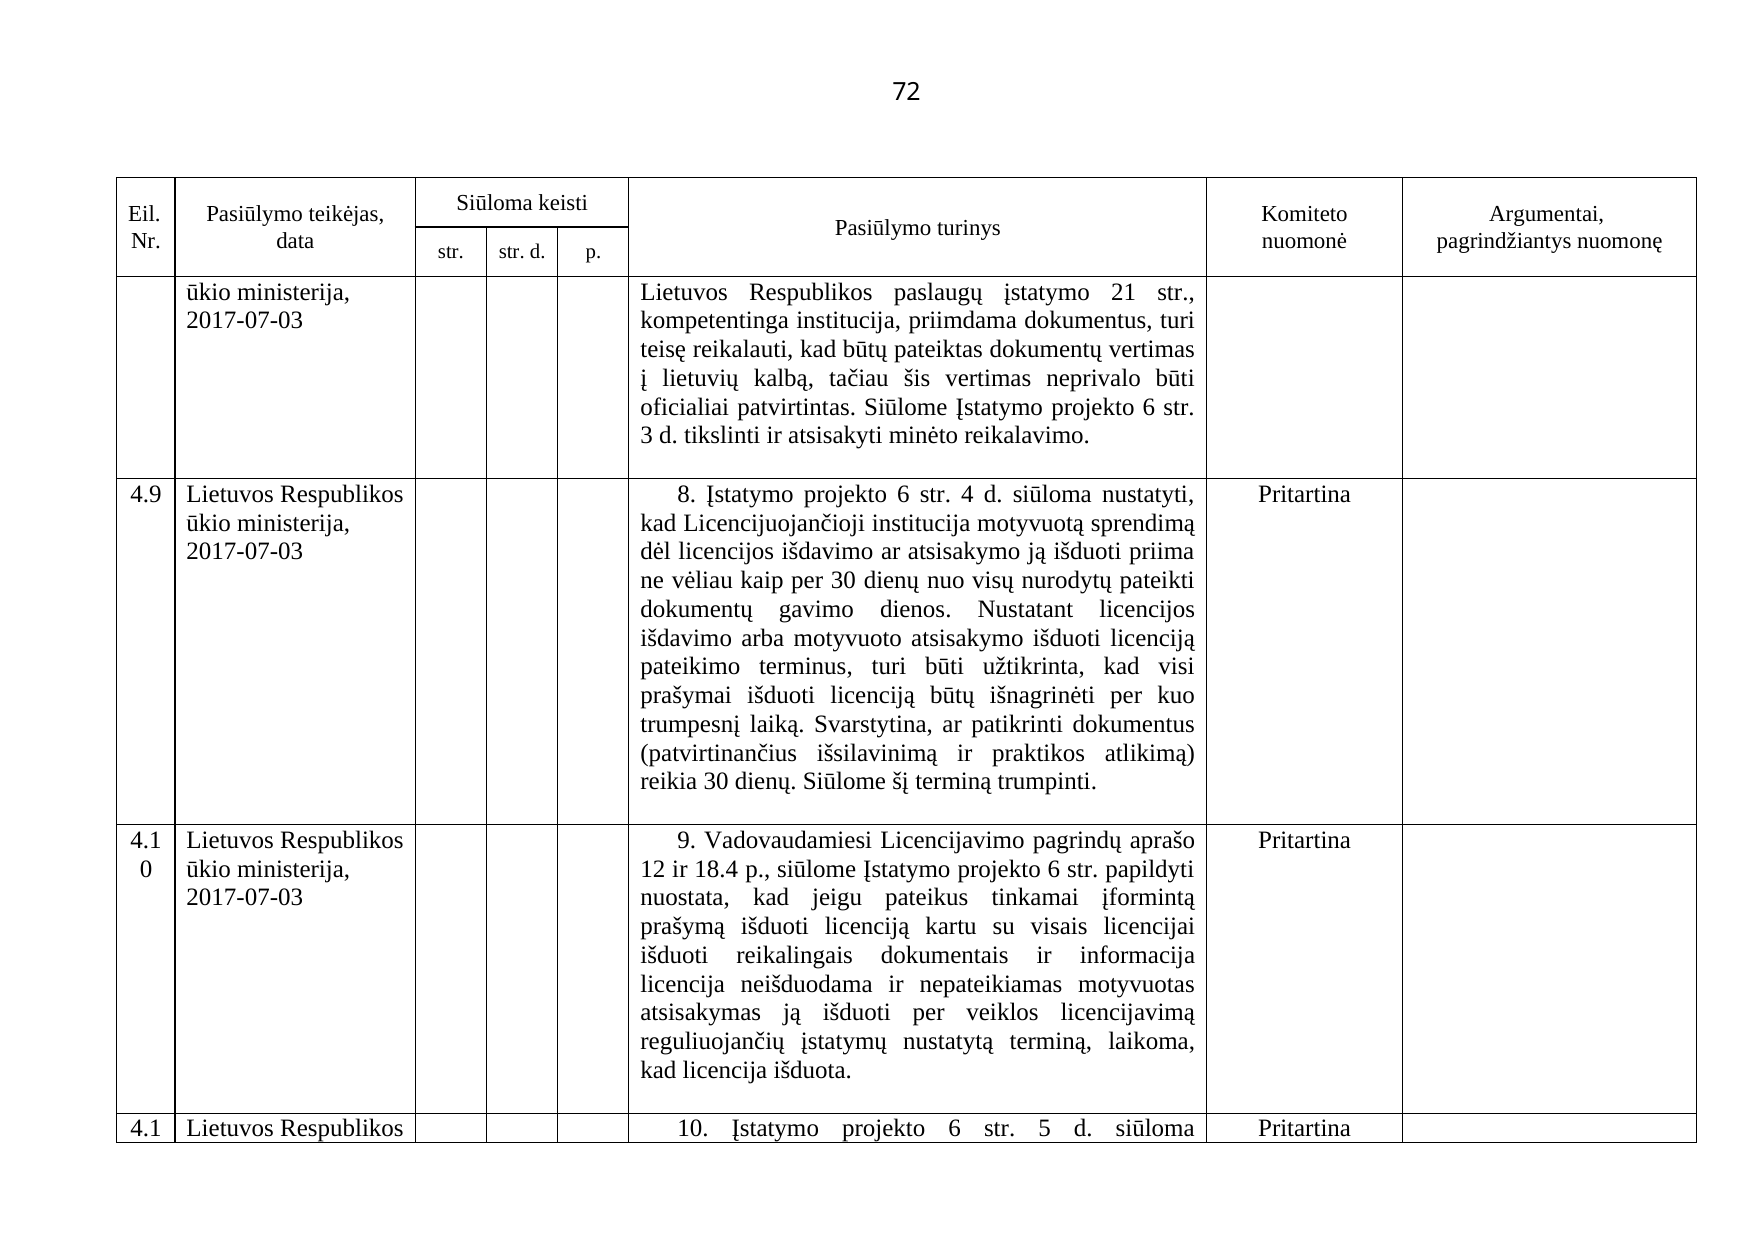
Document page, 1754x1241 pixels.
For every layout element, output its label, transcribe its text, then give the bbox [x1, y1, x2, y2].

table_cell [416, 825, 486, 1112]
table_cell [558, 825, 628, 1112]
table_cell [1207, 277, 1402, 478]
table_cell [117, 277, 174, 478]
table_cell str. [416, 228, 486, 276]
table_cell 4.1 [117, 1114, 174, 1142]
table_cell Pritartina [1207, 825, 1402, 1112]
table_cell [1403, 479, 1696, 824]
table_cell [487, 1114, 557, 1142]
table_cell [416, 479, 486, 824]
table_cell p. [558, 228, 628, 276]
table_cell [558, 1114, 628, 1142]
table_cell [1403, 1114, 1696, 1142]
table_header Pasiūlymo turinys [629, 178, 1206, 276]
table_header Eil. Nr. [117, 178, 174, 276]
table_header Argumentai, pagrindžiantys nuomonę [1403, 178, 1696, 276]
table_cell 10. Įstatymo projekto 6 str. 5 d. siūloma [629, 1114, 1206, 1142]
table_header Komiteto nuomonė [1207, 178, 1402, 276]
table_cell [558, 277, 628, 478]
table_cell 4.9 [117, 479, 174, 824]
table_cell ūkio ministerija, 2017-07-03 [176, 277, 415, 478]
table_cell 4.10 [117, 825, 174, 1112]
table_cell Lietuvos Respublikos ūkio ministerija, 2017-07-03 [176, 479, 415, 824]
table_cell Lietuvos Respublikos paslaugų įstatymo 21 str., kompetentinga institucija, priimdama dokumentus, turi teisę reikalauti, kad būtų pateiktas dokumentų vertimas į lietuvių kalbą, tačiau šis vertimas neprivalo būti oficialiai patvirtintas. Siūlome Įstatymo projekto 6 str. 3 d. tikslinti ir atsisakyti minėto reikalavimo. [629, 277, 1206, 478]
table_cell [416, 1114, 486, 1142]
table_cell [416, 277, 486, 478]
table_cell Pritartina [1207, 1114, 1402, 1142]
table_header Pasiūlymo teikėjas, data [176, 178, 415, 276]
table_cell [1403, 825, 1696, 1112]
table_header Siūloma keisti [416, 178, 628, 226]
table_cell [487, 277, 557, 478]
table_cell [487, 825, 557, 1112]
table_cell 9. Vadovaudamiesi Licencijavimo pagrindų aprašo 12 ir 18.4 p., siūlome Įstatymo projekto 6 str. papildyti nuostata, kad jeigu pateikus tinkamai įformintą prašymą išduoti licenciją kartu su visais licencijai išduoti reikalingais dokumentais ir informacija licencija neišduodama ir nepateikiamas motyvuotas atsisakymas ją išduoti per veiklos licencijavimą reguliuojančių įstatymų nustatytą terminą, laikoma, kad licencija išduota. [629, 825, 1206, 1112]
table_cell Pritartina [1207, 479, 1402, 824]
table_cell Lietuvos Respublikos [176, 1114, 415, 1142]
table_cell [558, 479, 628, 824]
table_cell Lietuvos Respublikos ūkio ministerija, 2017-07-03 [176, 825, 415, 1112]
table_cell str. d. [487, 228, 557, 276]
table_cell [1403, 277, 1696, 478]
table_cell [487, 479, 557, 824]
table_cell 8. Įstatymo projekto 6 str. 4 d. siūloma nustatyti, kad Licencijuojančioji institucija motyvuotą sprendimą dėl licencijos išdavimo ar atsisakymo ją išduoti priima ne vėliau kaip per 30 dienų nuo visų nurodytų pateikti dokumentų gavimo dienos. Nustatant licencijos išdavimo arba motyvuoto atsisakymo išduoti licenciją pateikimo terminus, turi būti užtikrinta, kad visi prašymai išduoti licenciją būtų išnagrinėti per kuo trumpesnį laiką. Svarstytina, ar patikrinti dokumentus (patvirtinančius išsilavinimą ir praktikos atlikimą) reikia 30 dienų. Siūlome šį terminą trumpinti. [629, 479, 1206, 824]
